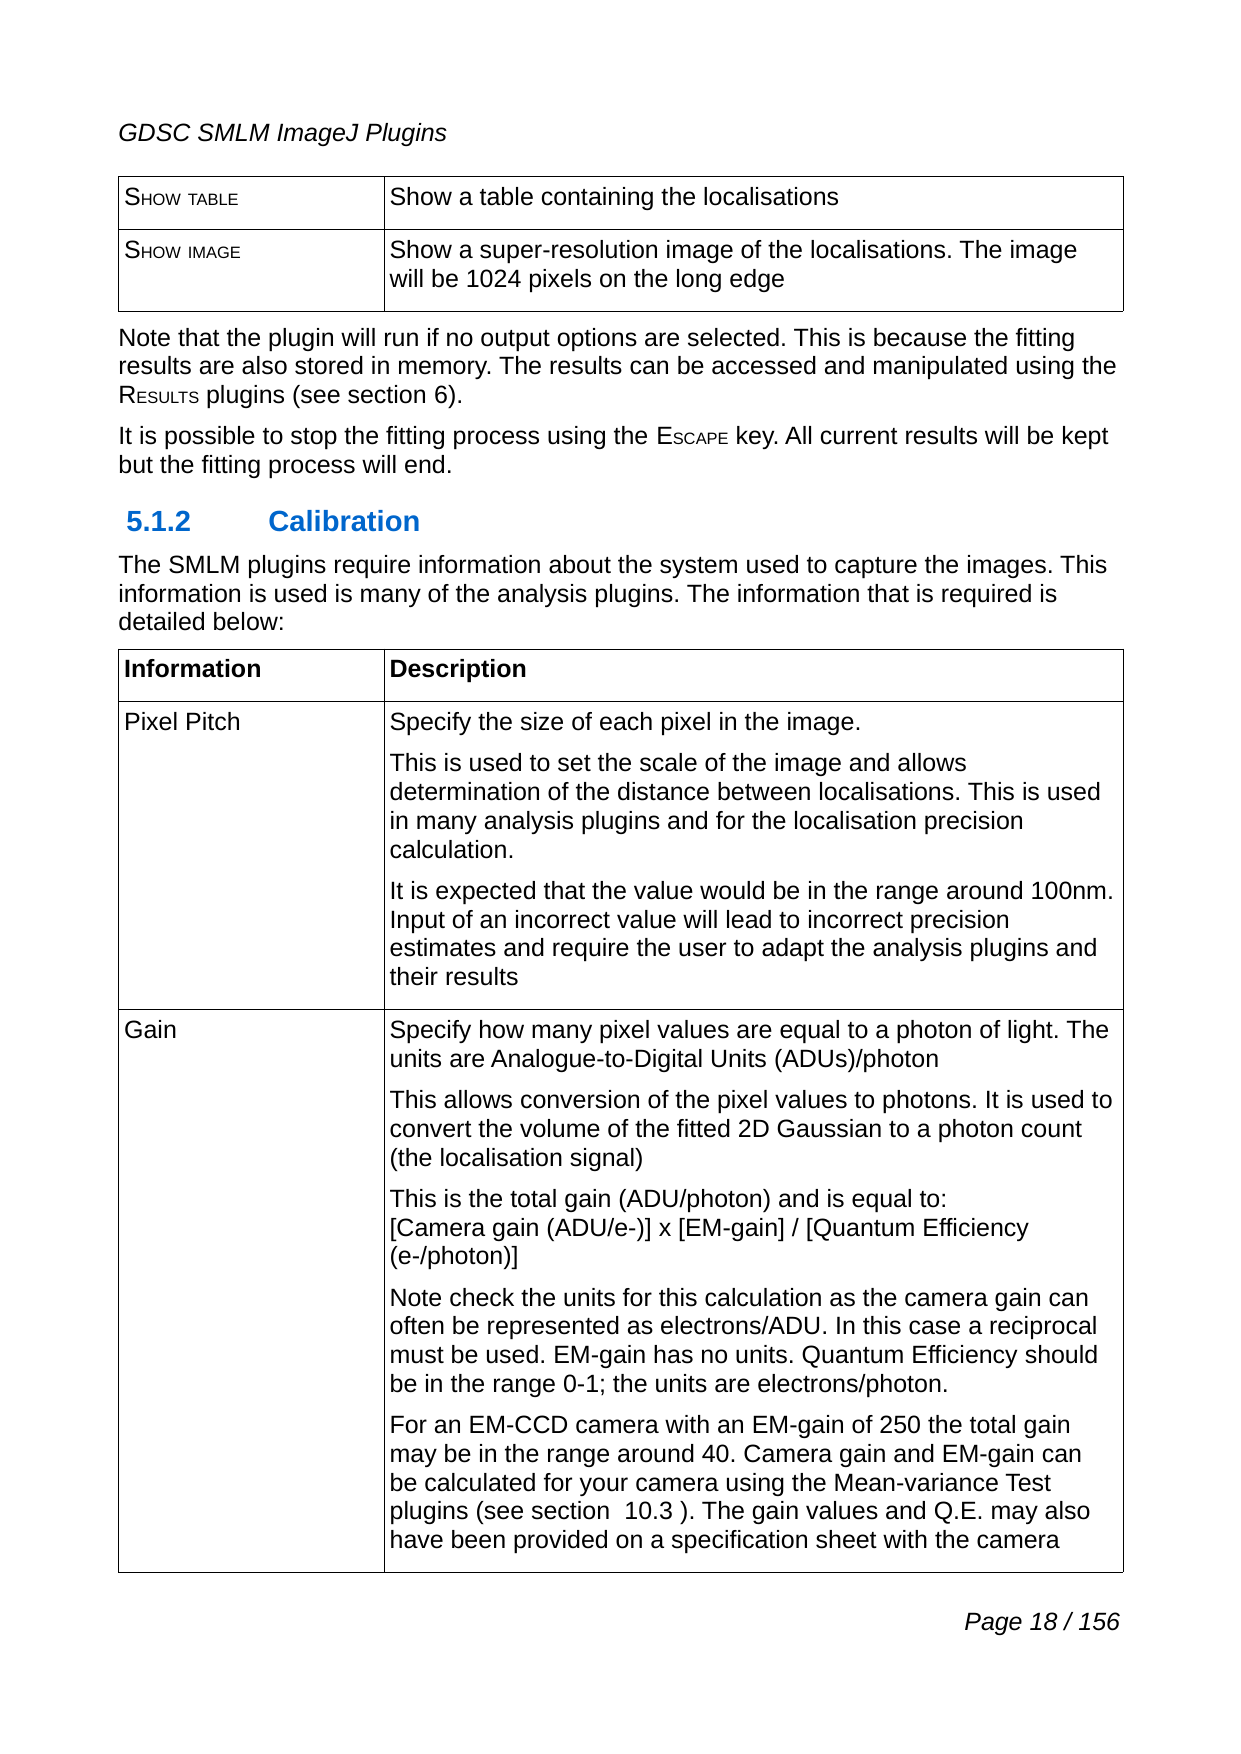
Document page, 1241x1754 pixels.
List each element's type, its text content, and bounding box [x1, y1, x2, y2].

table_cell Specify the size of each pixel in the image. This is used to set the scale of the image and allows determination of the distance between localisations. This is used in many analysis plugins and for the localisation precision calculation. It is expected that the value would be in the range around 100nm. Input of an incorrect value will lead to incorrect precision estimates and require the user to adapt the analysis plugins and their results [385, 702, 1123, 1009]
table_header Information [119, 650, 384, 701]
table_cell Gain [119, 1010, 384, 1572]
table_header Description [385, 650, 1123, 701]
table_cell Show image [119, 230, 384, 311]
text Note that the plugin will run if no output options are selected. This is because the fitting results are also stored in memory. The results can be accessed and manipulated using the Results plugins (see section 6). [118, 323, 1122, 409]
text The SMLM plugins require information about the system used to capture the images. This information is used is many of the analysis plugins. The information that is required is detailed below: [118, 550, 1122, 636]
subtitle Calibration [118, 504, 1122, 537]
table_cell Show a super-resolution image of the localisations. The image will be 1024 pixels on the long edge [385, 230, 1123, 311]
table_cell Specify how many pixel values are equal to a photon of light. The units are Analogue-to-Digital Units (ADUs)/photon This allows conversion of the pixel values to photons. It is used to convert the volume of the fitted 2D Gaussian to a photon count (the localisation signal) This is the total gain (ADU/photon) and is equal to: [Camera gain (ADU/e-)] x [EM-gain] / [Quantum Efficiency (e-/photon)] Note check the units for this calculation as the camera gain can often be represented as electrons/ADU. In this case a reciprocal must be used. EM-gain has no units. Quantum Efficiency should be in the range 0-1; the units are electrons/photon. For an EM-CCD camera with an EM-gain of 250 the total gain may be in the range around 40. Camera gain and EM-gain can be calculated for your camera using the Mean-variance Test plugins (see section 10.3). The gain values and Q.E. may also have been provided on a specification sheet with the camera [385, 1010, 1123, 1572]
table_cell Show a table containing the localisations [385, 177, 1123, 229]
table_cell Pixel Pitch [119, 702, 384, 1009]
table_cell Show table [119, 177, 384, 229]
text It is possible to stop the fitting process using the Escape key. All current results will be kept but the fitting process will end. [118, 421, 1122, 479]
